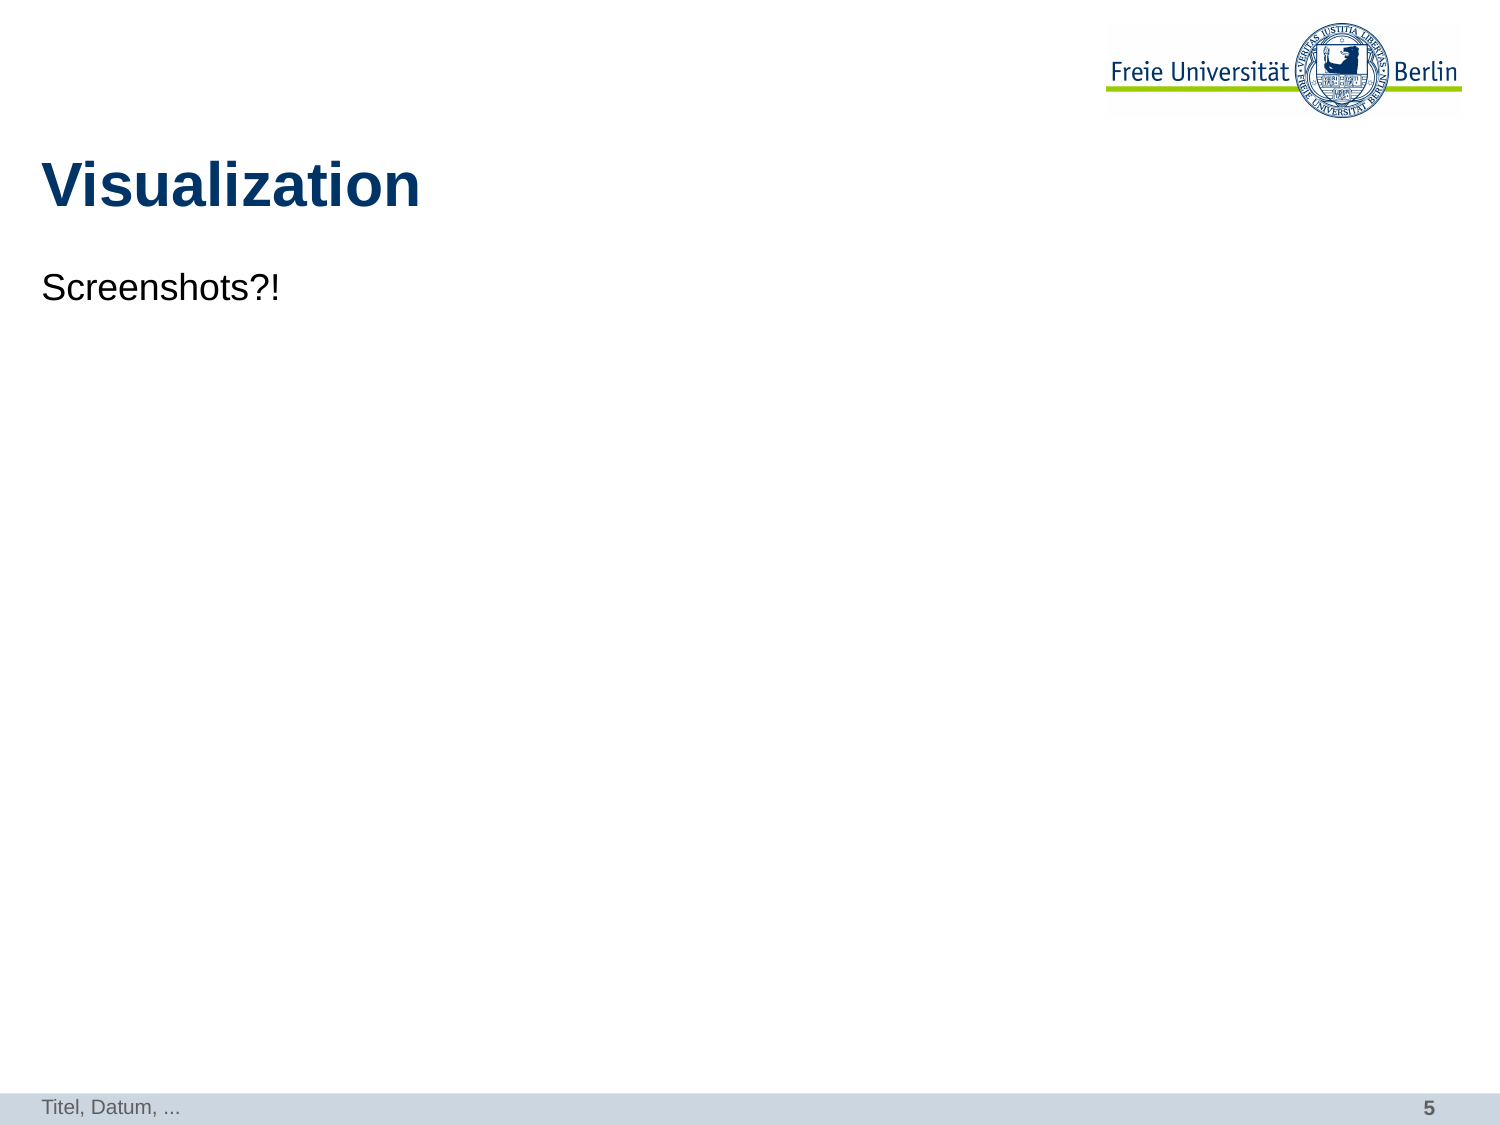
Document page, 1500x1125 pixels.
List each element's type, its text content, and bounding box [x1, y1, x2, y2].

picture [1106, 23, 1462, 118]
list Screenshots?! [41, 265, 1460, 919]
title Visualization [41, 149, 1460, 221]
